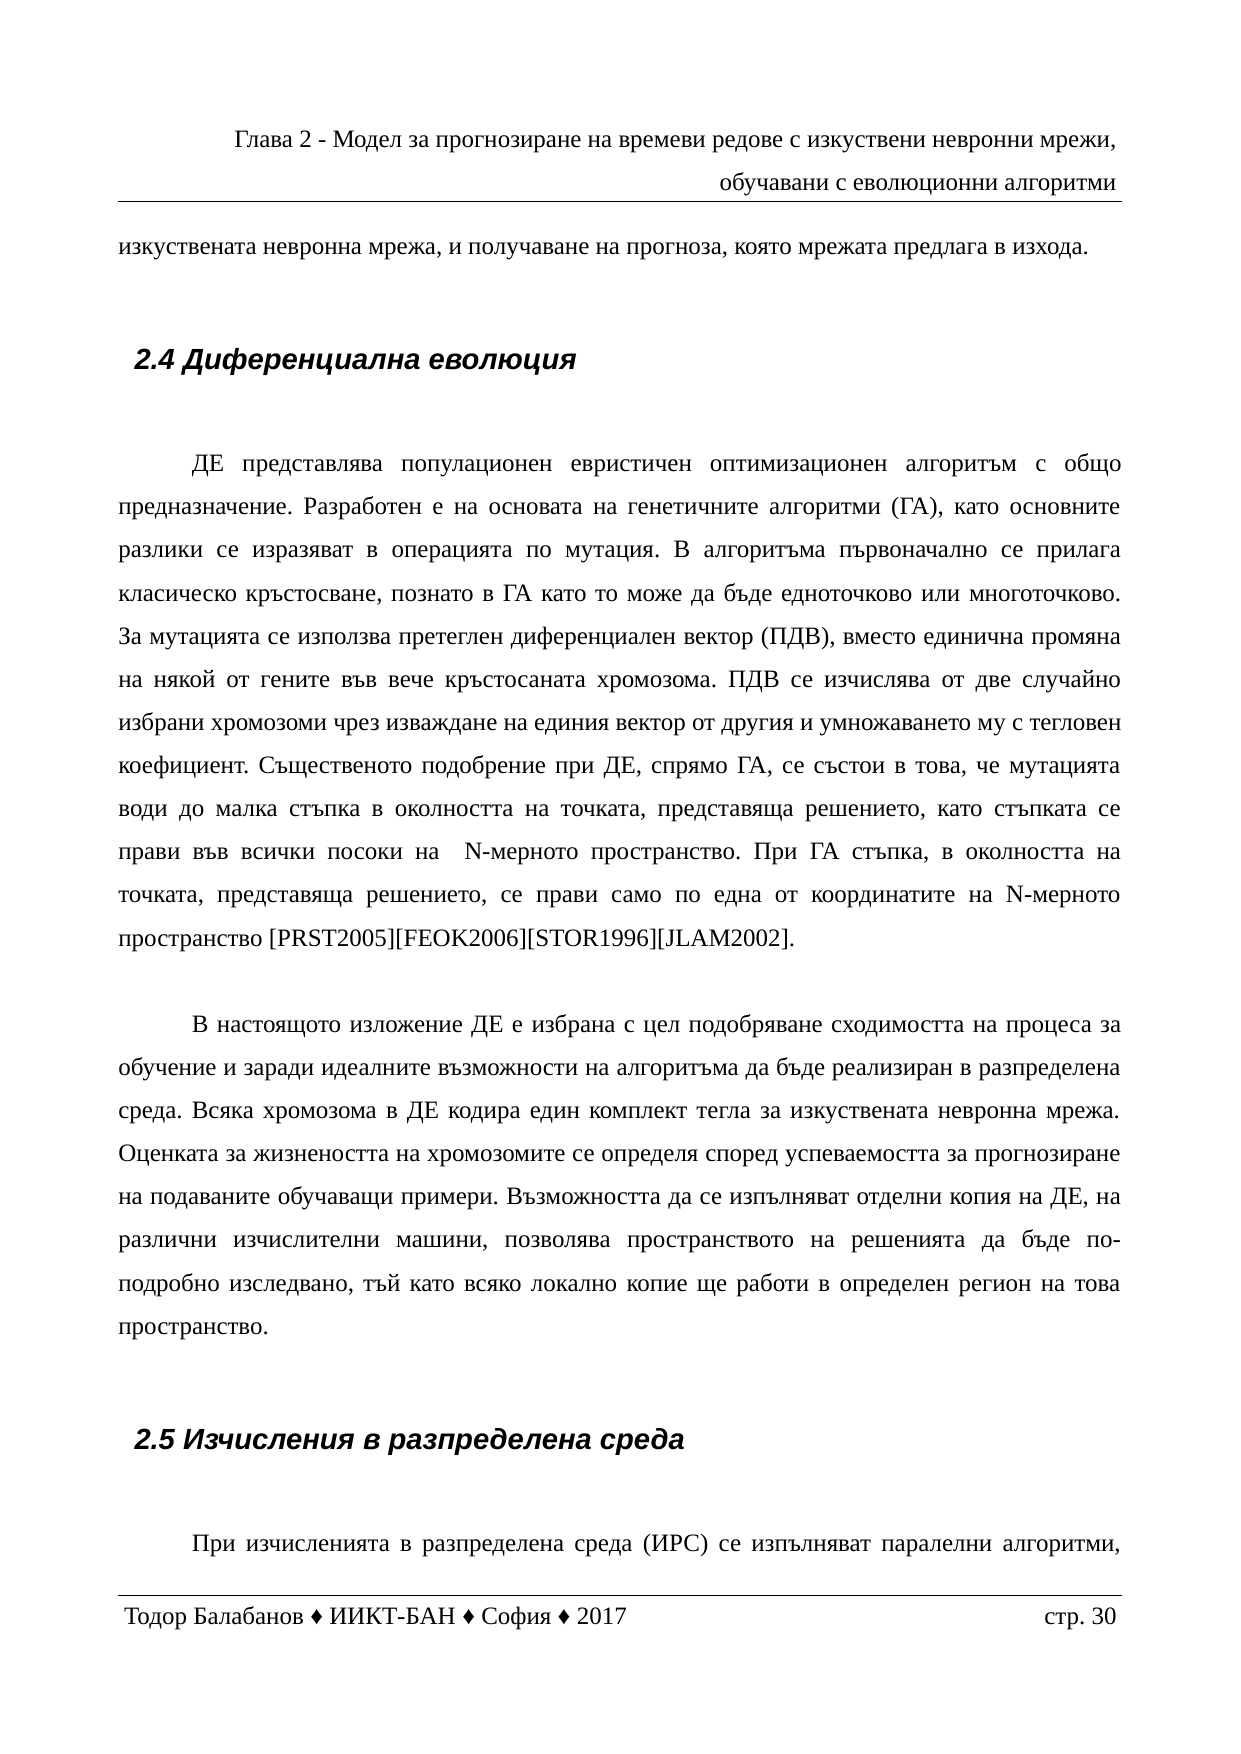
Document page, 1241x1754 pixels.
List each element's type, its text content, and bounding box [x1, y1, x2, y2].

text При изчисленията в разпределена среда (ИРС) се изпълняват паралелни алгоритми, [118, 1528, 1122, 1557]
text изкуствената невронна мрежа, и получаване на прогноза, която мрежата предлага в изхода. [118, 231, 1122, 260]
text ДЕ представлява популационен евристичен оптимизационен алгоритъм с общо предназначение. Разработен е на основата на генетичните алгоритми (ГА), като основните разлики се изразяват в операцията по мутация. В алгоритъма първоначално се прилага класическо кръстосване, познато в ГА като то може да бъде едноточково или многоточково. За мутацията се използва претеглен диференциален вектор (ПДВ), вместо единична промяна на някой от гените във вече кръстосаната хромозома. ПДВ се изчислява от две случайно избрани хромозоми чрез изваждане на единия вектор от другия и умножаването му с тегловен коефициент. Същественото подобрение при ДЕ, спрямо ГА, се състои в това, че мутацията води до малка стъпка в околността на точката, представяща решението, като стъпката се прави във всички посоки на N-мерното пространство. При ГА стъпка, в околността на точката, представяща решението, се прави само по една от координатите на N-мерното пространство [PRST2005][FEOK2006][STOR1996][JLAM2002]. [118, 448, 1122, 951]
subtitle 2.5 Изчисления в разпределена среда [118, 1422, 1122, 1456]
subtitle 2.4 Диференциална еволюция [118, 342, 1122, 376]
text В настоящото изложение ДЕ е избрана с цел подобряване сходимостта на процеса за обучение и заради идеалните възможности на алгоритъма да бъде реализиран в разпределена среда. Всяка хромозома в ДЕ кодира един комплект тегла за изкуствената невронна мрежа. Оценката за жизнеността на хромозомите се определя според успеваемостта за прогнозиране на подаваните обучаващи примери. Възможността да се изпълняват отделни копия на ДЕ, на различни изчислителни машини, позволява пространството на решенията да бъде по-подробно изследвано, тъй като всяко локално копие ще работи в определен регион на това пространство. [118, 1009, 1122, 1339]
